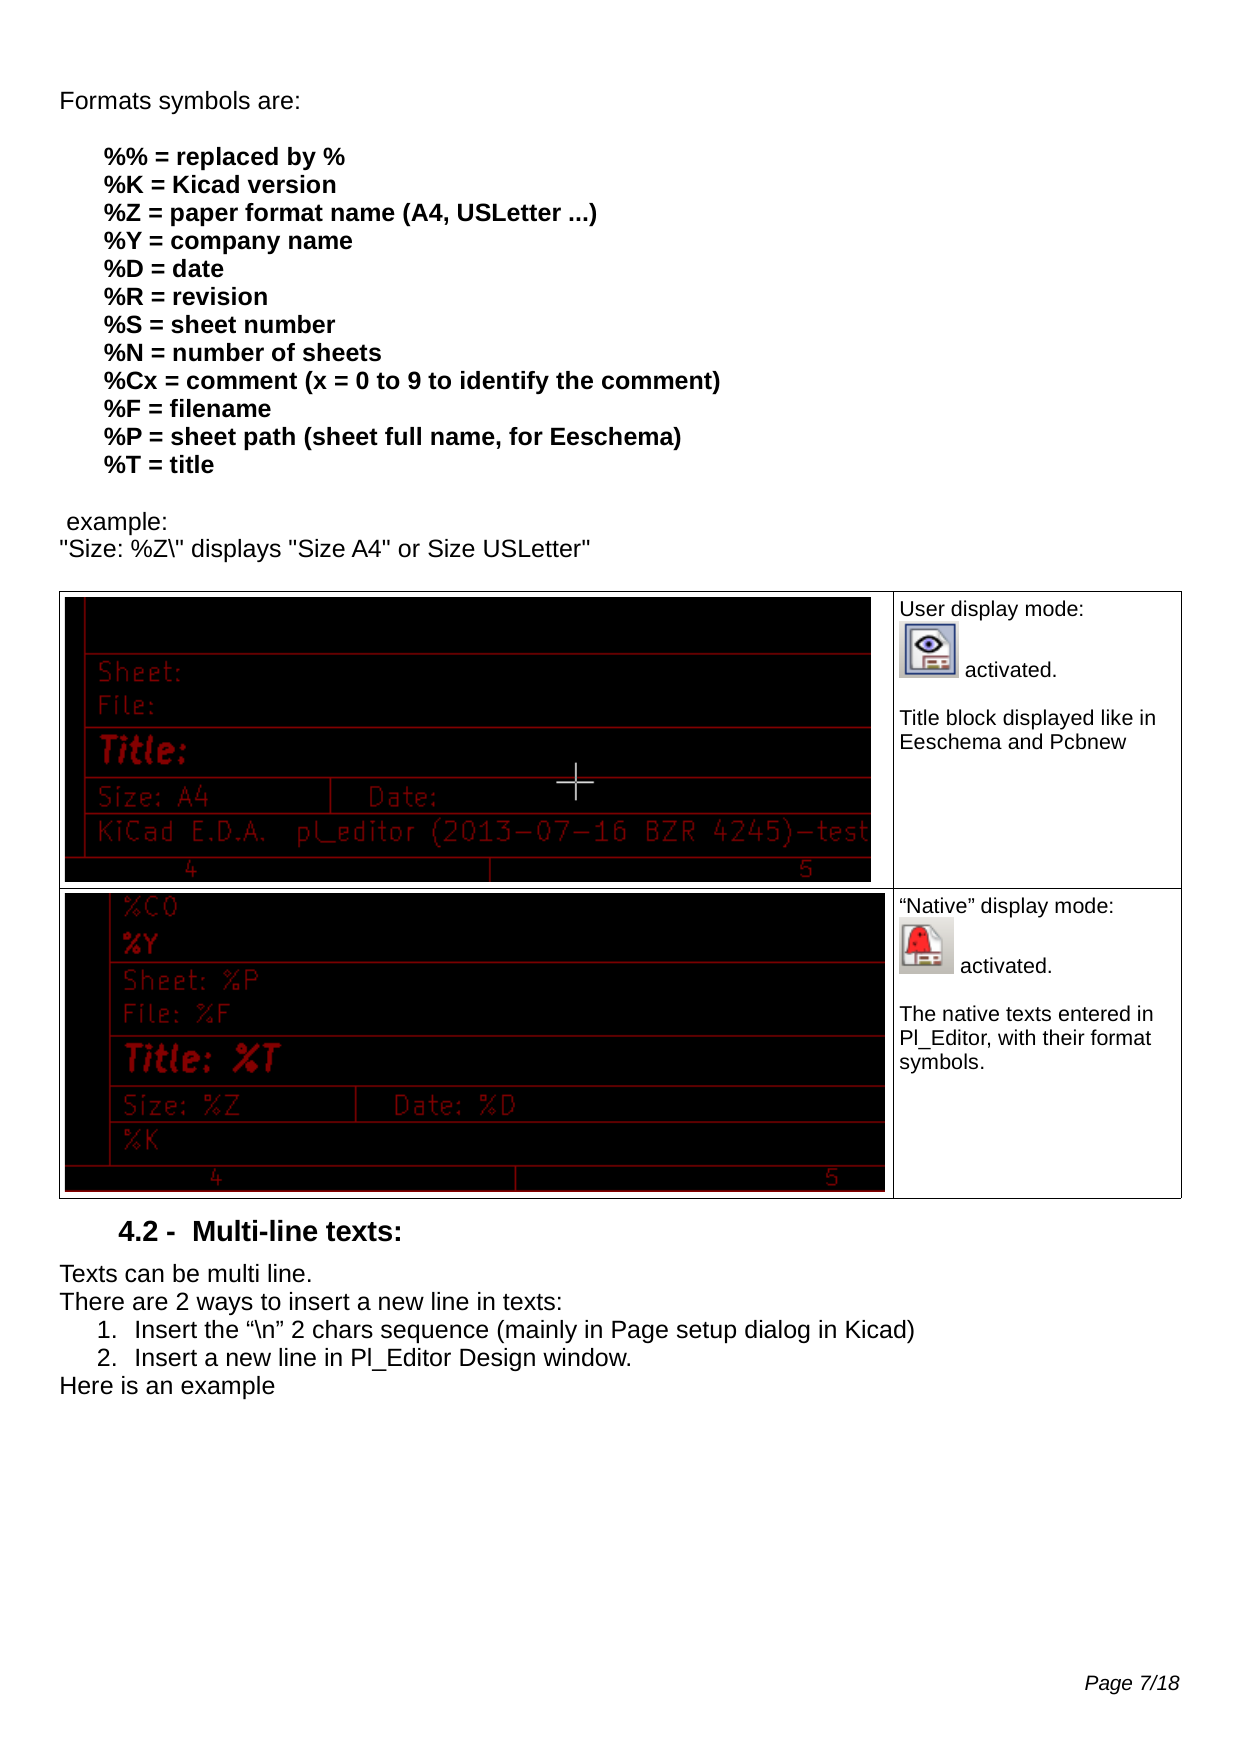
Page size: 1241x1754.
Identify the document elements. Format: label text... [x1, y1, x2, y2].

picture [64, 597, 871, 882]
text example: [59, 507, 1181, 535]
table_header User display mode: activated. Title block displayed like in Eeschema and Pcbnew [894, 592, 1181, 888]
table_header [60, 592, 893, 888]
text %% = replaced by % [97, 143, 1181, 171]
text %S = sheet number [97, 311, 1181, 339]
text %Z = paper format name (A4, USLetter ...) [97, 199, 1181, 227]
text "Size: %Z\" displays "Size A4" or Size USLetter" [59, 535, 1181, 563]
text %Cx = comment (x = 0 to 9 to identify the comment) [97, 367, 1181, 395]
picture [899, 621, 959, 678]
text %T = title [97, 451, 1181, 479]
text %K = Kicad version [97, 171, 1181, 199]
text %D = date [97, 255, 1181, 283]
table_cell [60, 889, 893, 1197]
text There are 2 ways to insert a new line in texts: [59, 1288, 1181, 1316]
text Here is an example [59, 1372, 1181, 1400]
table_cell “Native” display mode: activated. The native texts entered in Pl_Editor, with their format symbols. [894, 889, 1181, 1197]
picture [899, 917, 954, 974]
text %Y = company name [97, 227, 1181, 255]
text %N = number of sheets [97, 339, 1181, 367]
list Insert a new line in Pl_Editor Design window. [97, 1344, 1181, 1372]
list Insert the “\n” 2 chars sequence (mainly in Page setup dialog in Kicad) [97, 1316, 1181, 1344]
text Texts can be multi line. [59, 1260, 1181, 1288]
picture [64, 893, 885, 1192]
text %P = sheet path (sheet full name, for Eeschema) [97, 423, 1181, 451]
text Formats symbols are: [59, 87, 1181, 115]
text %F = filename [97, 395, 1181, 423]
subtitle Multi-line texts: [118, 1215, 1181, 1248]
text %R = revision [97, 283, 1181, 311]
